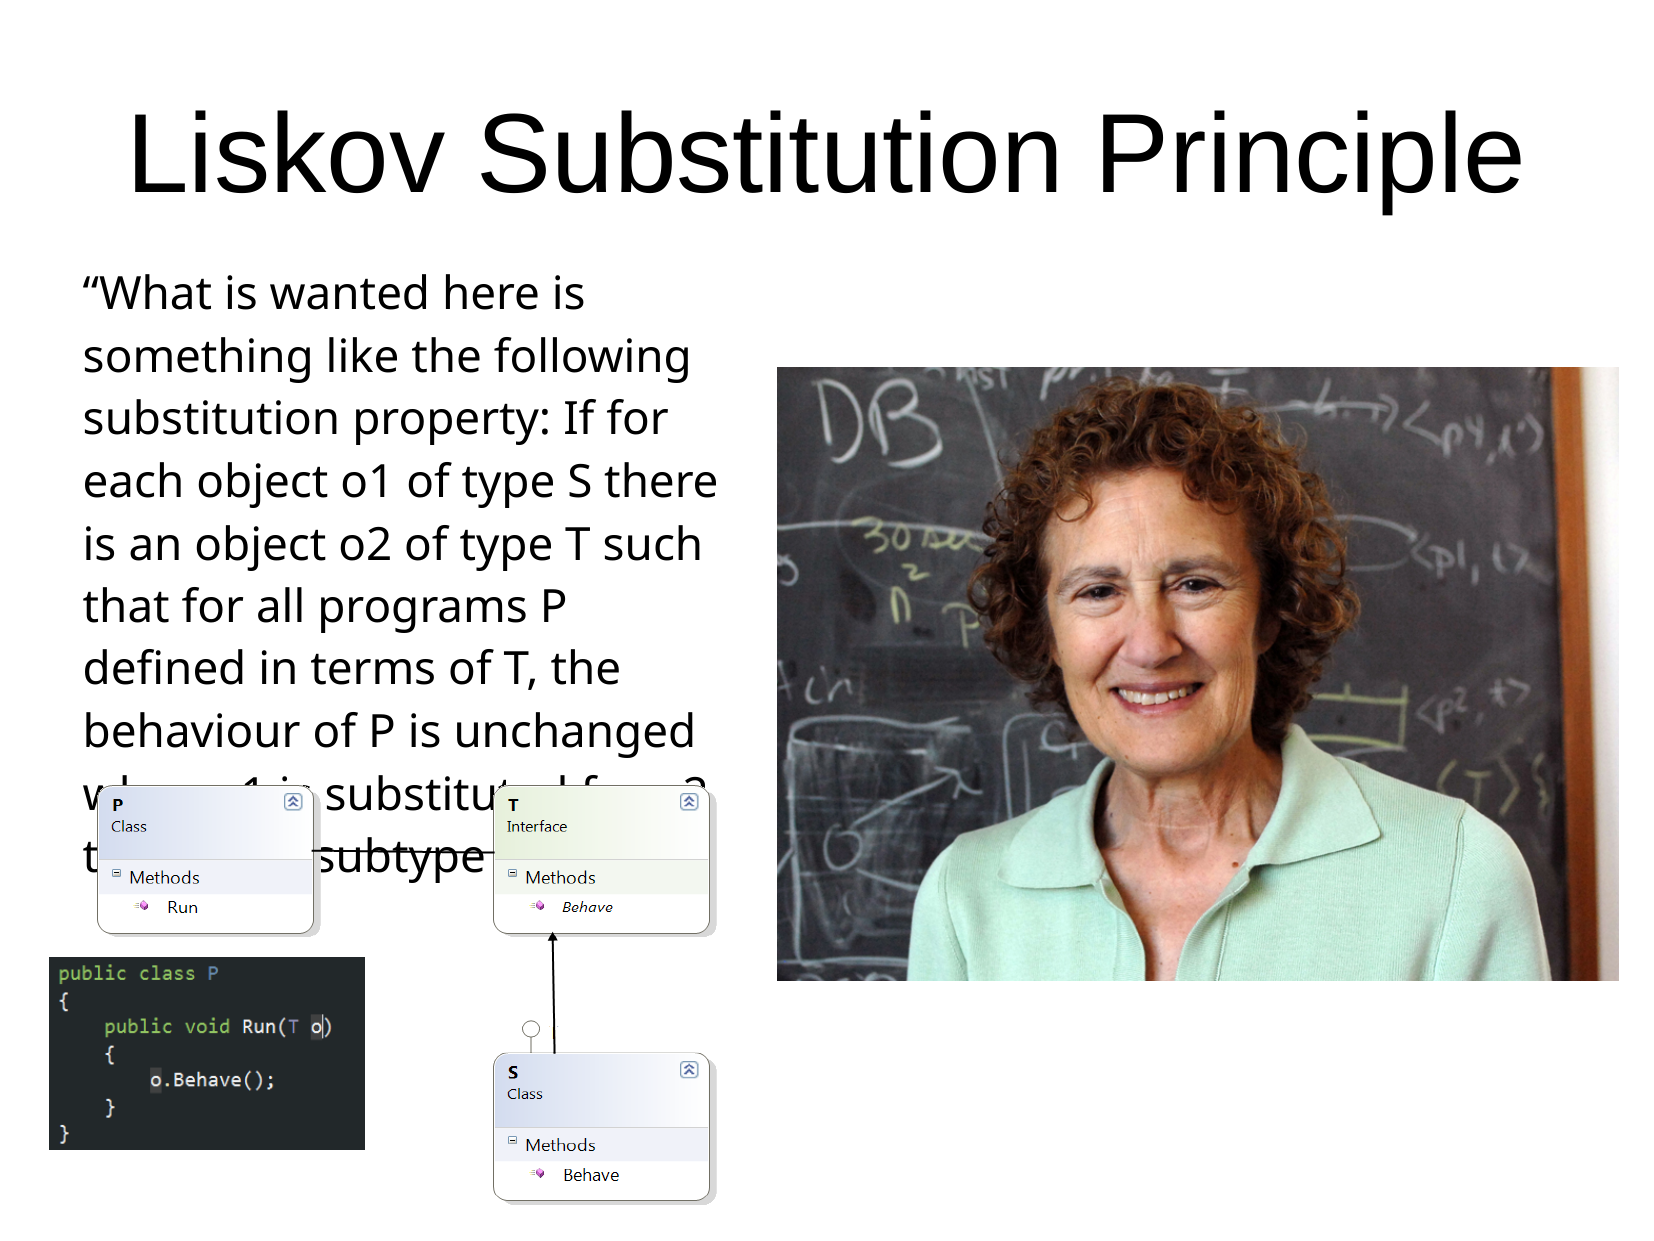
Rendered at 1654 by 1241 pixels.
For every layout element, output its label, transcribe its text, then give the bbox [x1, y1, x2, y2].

title Liskov Substitution Principle [82, 49, 1571, 257]
list “What is wanted here is something like the following substitution property: If for each object o1 of type S there is an object o2 of type T such that for all programs P defined in terms of T, the behaviour of P is unchanged when o1 is substituted for o2 then S is a subtype of T.” [82, 260, 743, 772]
picture [49, 767, 739, 1221]
picture [777, 367, 1619, 981]
